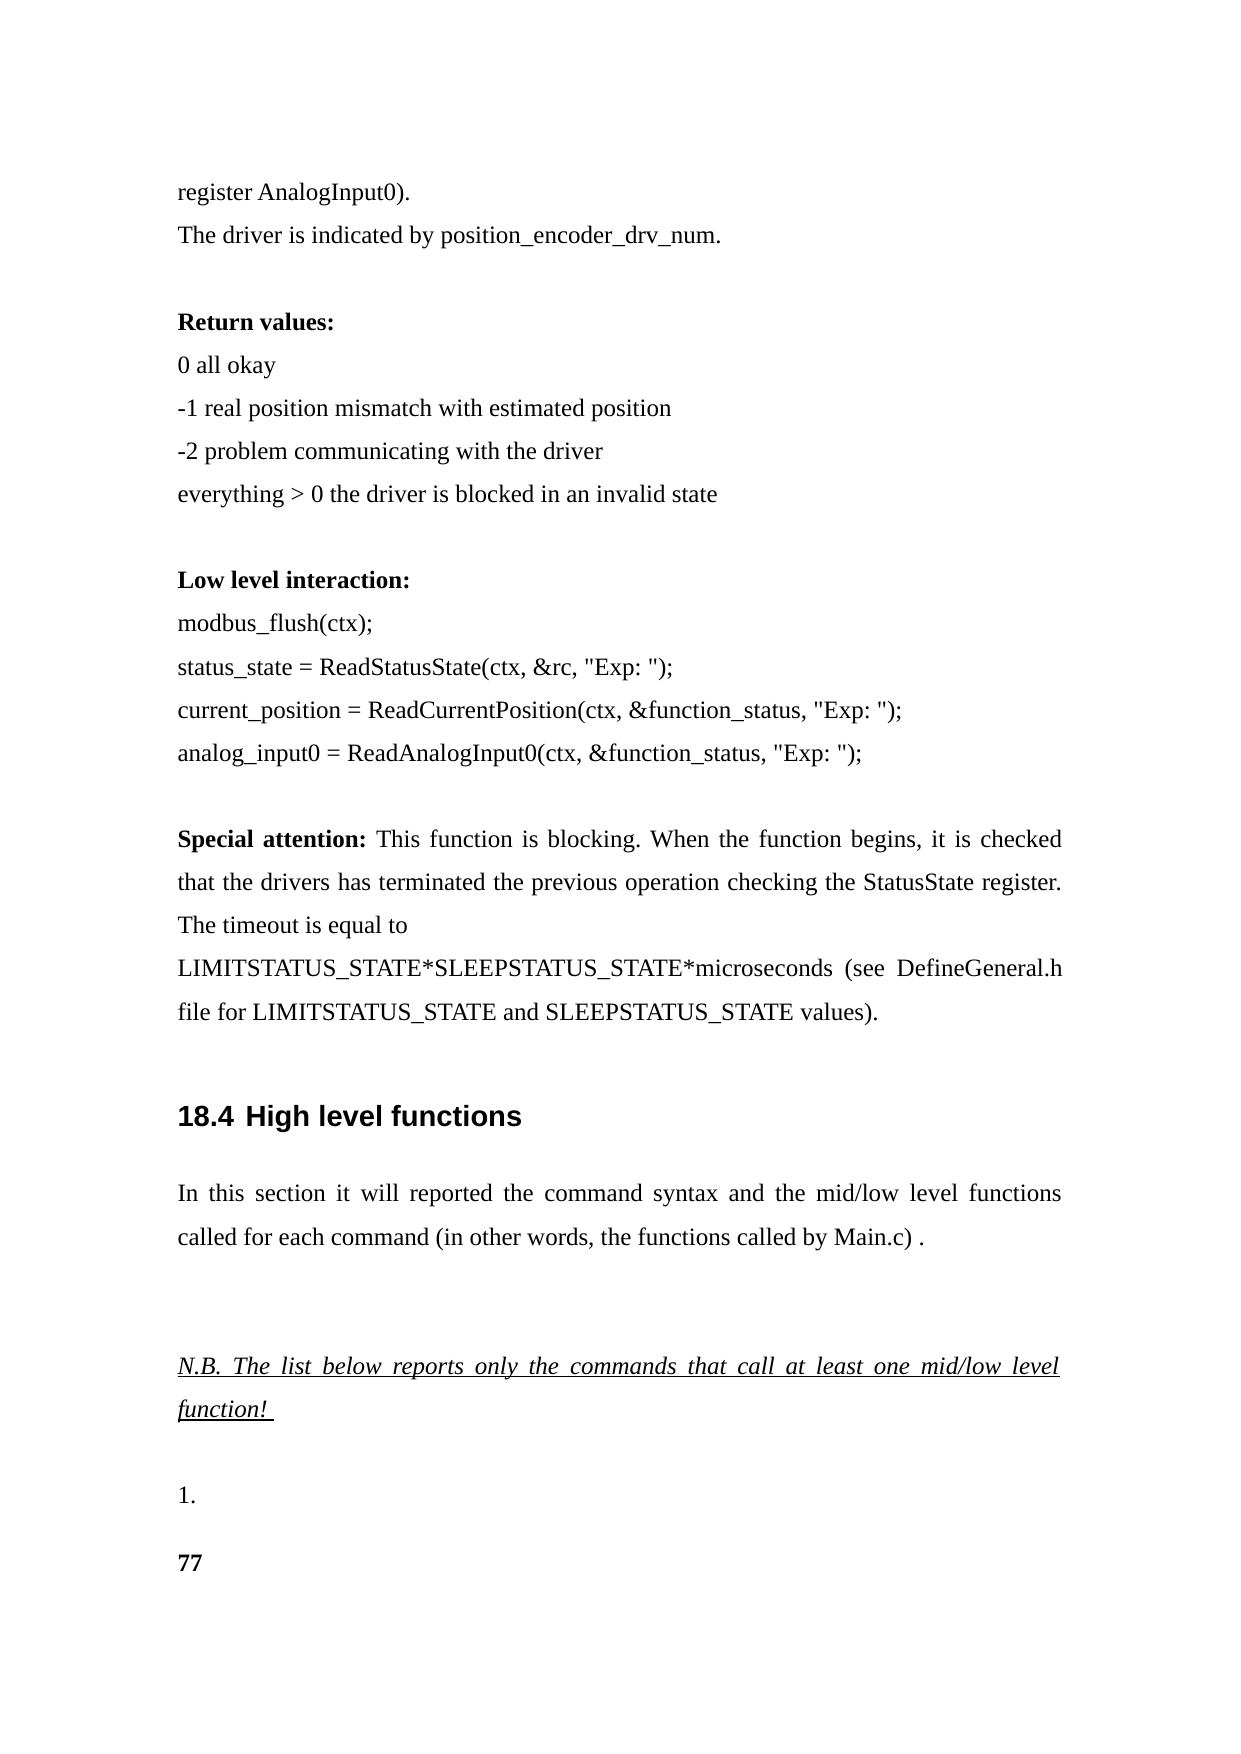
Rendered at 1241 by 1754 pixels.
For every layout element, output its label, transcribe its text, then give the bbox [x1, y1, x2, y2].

text modbus_flush(ctx); [177, 608, 1063, 637]
text Low level interaction: [177, 565, 1063, 594]
text analog_input0 = ReadAnalogInput0(ctx, &function_status, "Exp: "); [177, 738, 1063, 767]
text LIMITSTATUS_STATE*SLEEPSTATUS_STATE*microseconds (see DefineGeneral.h file for LIMITSTATUS_STATE and SLEEPSTATUS_STATE values). [177, 953, 1063, 1025]
text -1 real position mismatch with estimated position [177, 393, 1063, 422]
text The driver is indicated by position_encoder_drv_num. [177, 220, 1063, 249]
text -2 problem communicating with the driver [177, 436, 1063, 465]
text status_state = ReadStatusState(ctx, &rc, "Exp: "); [177, 652, 1063, 680]
text register AnalogInput0). [177, 177, 1063, 206]
text Special attention: This function is blocking. When the function begins, it is checked that the drivers has terminated the previous operation checking the StatusState register. The timeout is equal to [177, 824, 1063, 939]
text current_position = ReadCurrentPosition(ctx, &function_status, "Exp: "); [177, 695, 1063, 723]
text N.B. The list below reports only the commands that call at least one mid/low level function! [177, 1351, 1063, 1423]
text 1. [177, 1480, 1063, 1509]
text 0 all okay [177, 350, 1063, 378]
subtitle High level functions [177, 1099, 1063, 1132]
text everything > 0 the driver is blocked in an invalid state [177, 479, 1063, 508]
text Return values: [177, 307, 1063, 335]
text In this section it will reported the command syntax and the mid/low level functions called for each command (in other words, the functions called by Main.c) . [177, 1178, 1063, 1250]
